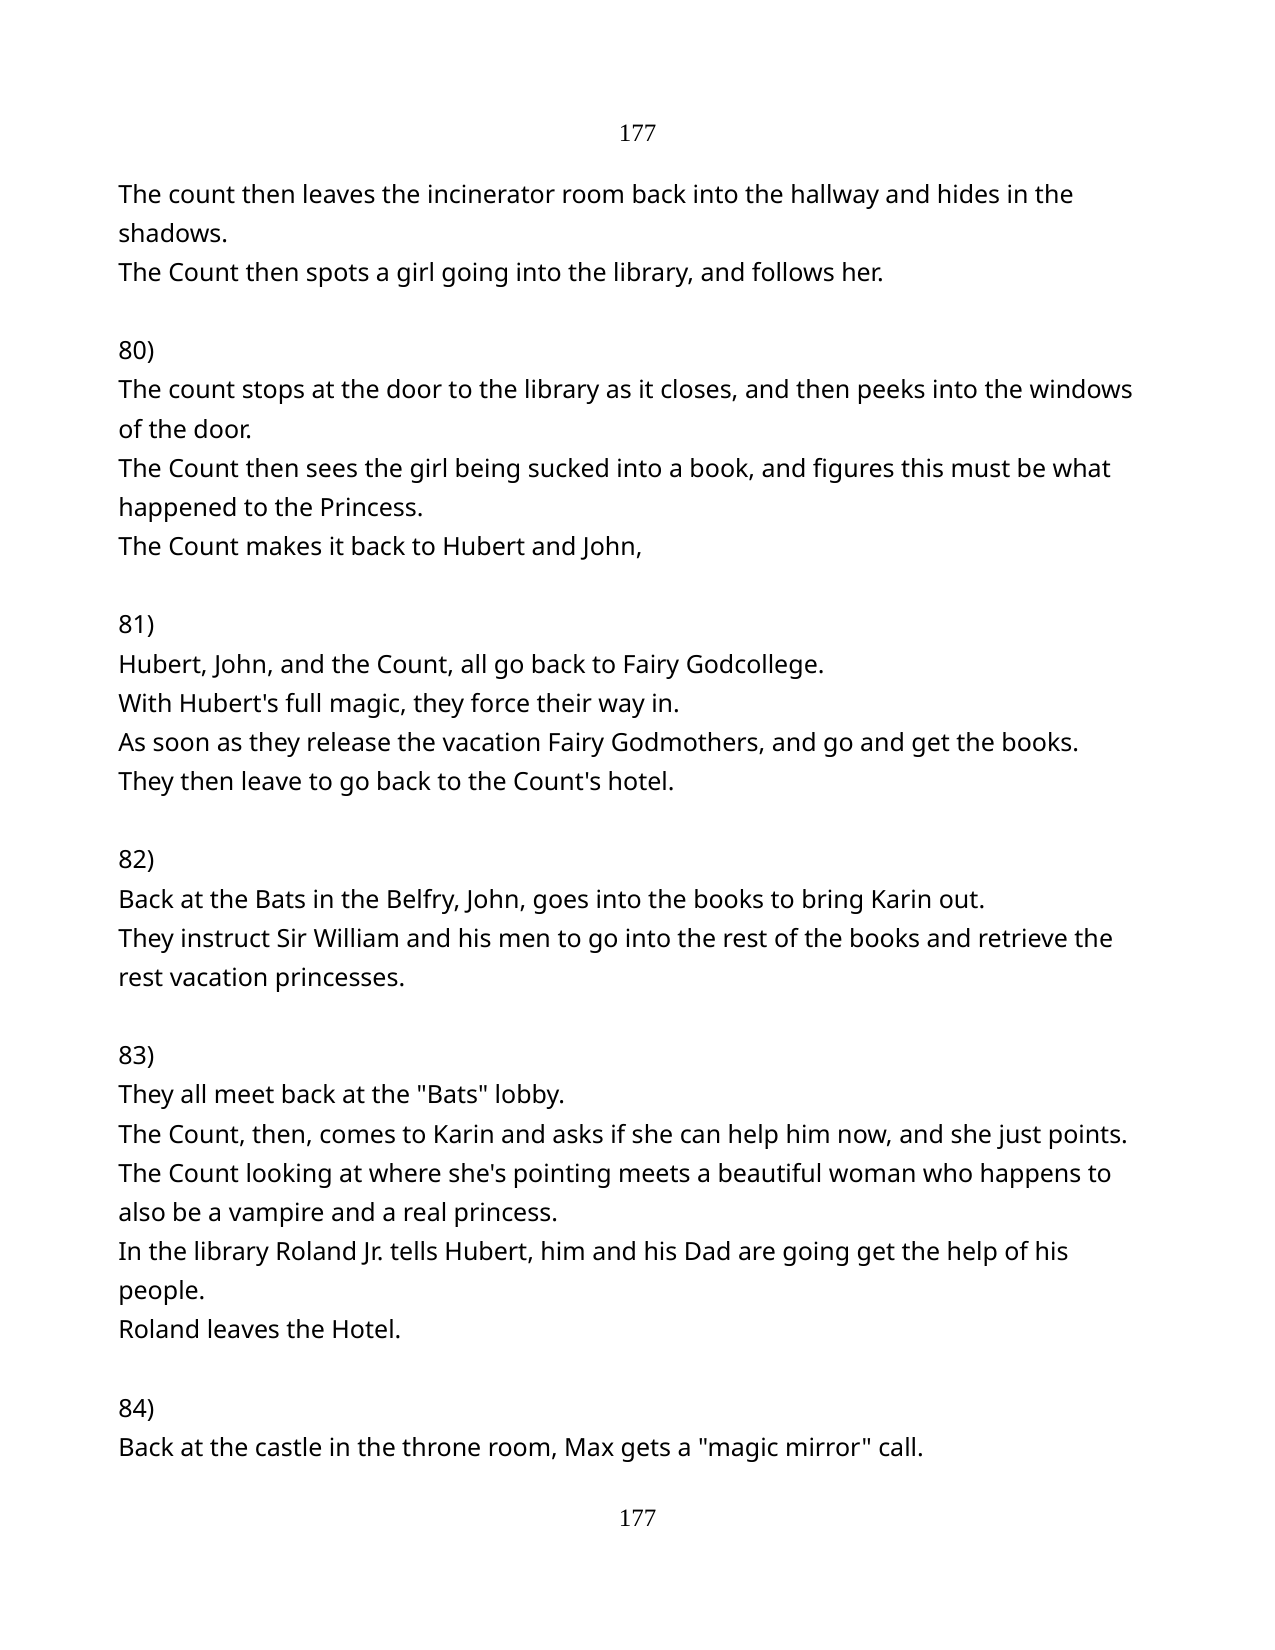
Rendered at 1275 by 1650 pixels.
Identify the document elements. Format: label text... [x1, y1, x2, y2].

text They instruct Sir William and his men to go into the rest of the books and retrieve the rest vacation princesses. [118, 921, 1157, 994]
text The Count makes it back to Hubert and John, [118, 529, 1157, 563]
text 81) [118, 607, 1157, 641]
text 84) [118, 1391, 1157, 1424]
text The Count looking at where she's pointing meets a beautiful woman who happens to also be a vampire and a real princess. [118, 1156, 1157, 1229]
text They then leave to go back to the Count's hotel. [118, 764, 1157, 798]
text The Count, then, comes to Karin and asks if she can help him now, and she just points. [118, 1116, 1157, 1150]
text With Hubert's full magic, they force their way in. [118, 686, 1157, 719]
text 82) [118, 842, 1157, 876]
text The count then leaves the incinerator room back into the hallway and hides in the shadows. [118, 176, 1157, 249]
text 83) [118, 1038, 1157, 1072]
text Roland leaves the Hotel. [118, 1312, 1157, 1346]
text The Count then spots a girl going into the library, and follows her. [118, 255, 1157, 289]
text Hubert, John, and the Count, all go back to Fairy Godcollege. [118, 646, 1157, 680]
text They all meet back at the "Bats" lobby. [118, 1077, 1157, 1111]
text Back at the castle in the throne room, Max gets a "magic mirror" call. [118, 1430, 1157, 1464]
text In the library Roland Jr. tells Hubert, him and his Dad are going get the help of his people. [118, 1234, 1157, 1307]
text The count stops at the door to the library as it closes, and then peeks into the windows of the door. [118, 372, 1157, 445]
text Back at the Bats in the Belfry, John, goes into the books to bring Karin out. [118, 881, 1157, 915]
text The Count then sees the girl being sucked into a book, and figures this must be what happened to the Princess. [118, 451, 1157, 524]
text As soon as they release the vacation Fairy Godmothers, and go and get the books. [118, 725, 1157, 759]
text 80) [118, 333, 1157, 367]
